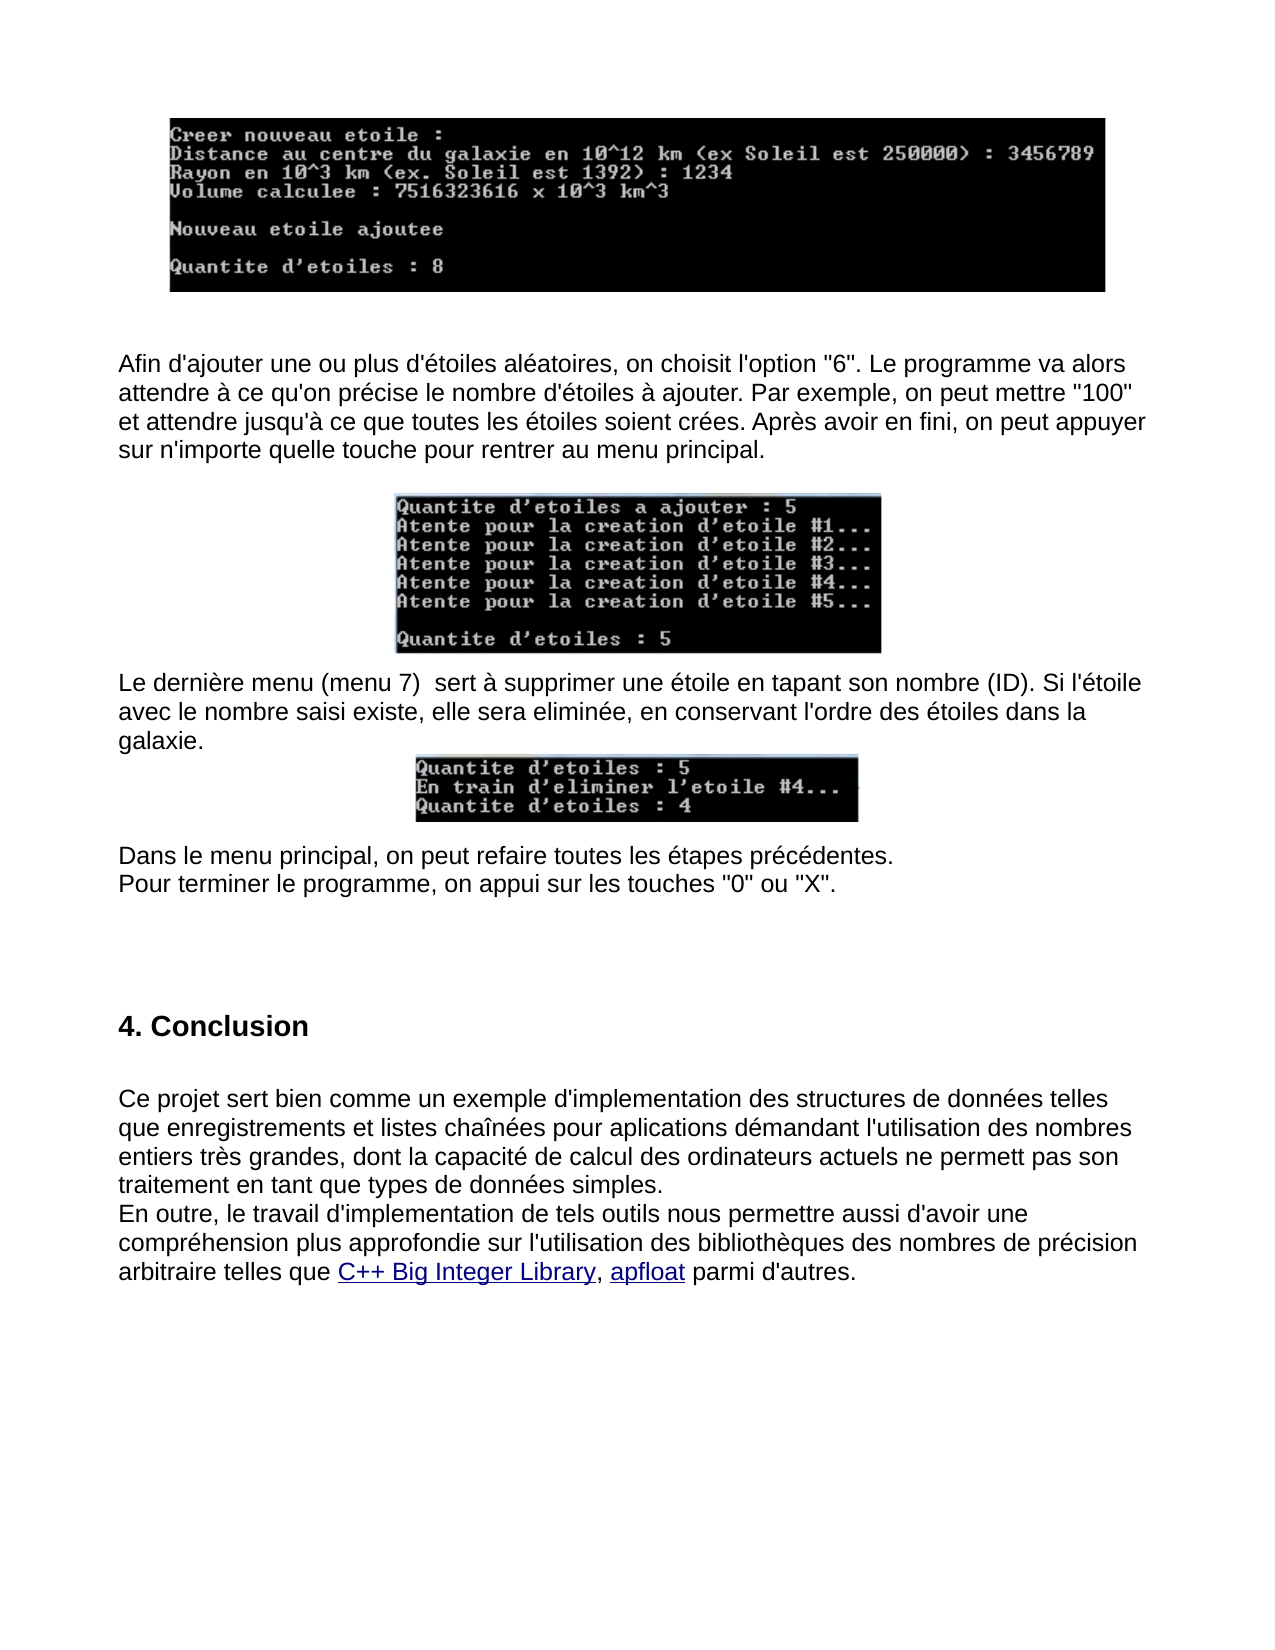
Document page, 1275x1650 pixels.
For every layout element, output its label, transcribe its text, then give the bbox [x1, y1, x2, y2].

text Pour terminer le programme, on appui sur les touches "0" ou "X". [118, 869, 1157, 898]
text Afin d'ajouter une ou plus d'étoiles aléatoires, on choisit l'option "6". Le programme va alors attendre à ce qu'on précise le nombre d'étoiles à ajouter. Par exemple, on peut mettre "100" et attendre jusqu'à ce que toutes les étoiles soient crées. Après avoir en fini, on peut appuyer sur n'importe quelle touche pour rentrer au menu principal. [118, 320, 1157, 464]
text Dans le menu principal, on peut refaire toutes les étapes précédentes. [118, 841, 1157, 869]
picture [393, 493, 882, 655]
text En outre, le travail d'implementation de tels outils nous permettre aussi d'avoir une compréhension plus approfondie sur l'utilisation des bibliothèques des nombres de précision arbitraire telles que C++ Big Integer Library, apfloat parmi d'autres. [118, 1199, 1157, 1286]
subtitle 4. Conclusion [118, 1009, 1157, 1043]
picture [415, 754, 860, 822]
text Ce projet sert bien comme un exemple d'implementation des structures de données telles que enregistrements et listes chaînées pour aplications démandant l'utilisation des nombres entiers très grandes, dont la capacité de calcul des ordinateurs actuels ne permett pas son traitement en tant que types de données simples. [118, 1084, 1157, 1199]
picture [169, 118, 1106, 292]
text Le dernière menu (menu 7) sert à supprimer une étoile en tapant son nombre (ID). Si l'étoile avec le nombre saisi existe, elle sera eliminée, en conservant l'ordre des étoiles dans la galaxie. [118, 668, 1157, 754]
